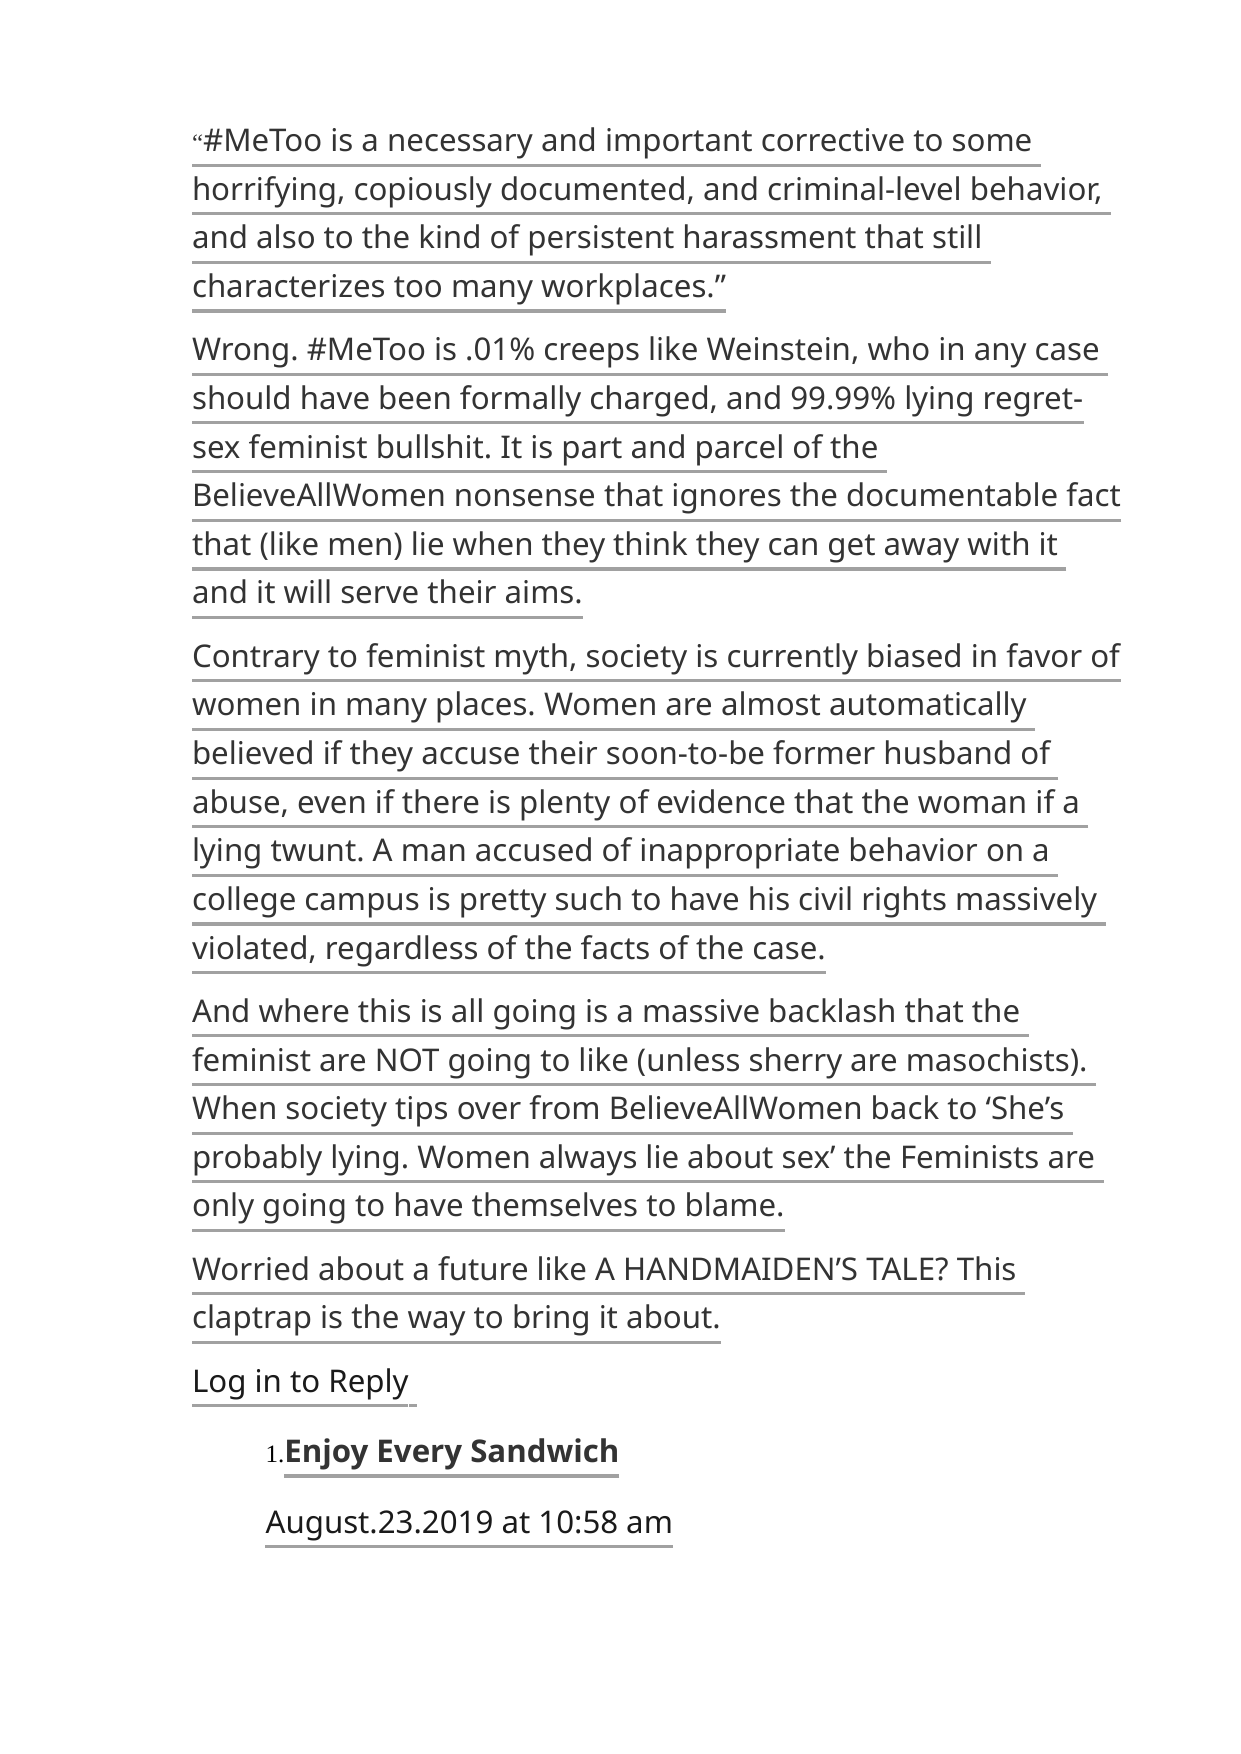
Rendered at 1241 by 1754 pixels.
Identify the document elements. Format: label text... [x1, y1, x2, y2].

list Wrong. #MeToo is .01% creeps like Weinstein, who in any case should have been formally charged, and 99.99% lying regret-sex feminist bullshit. It is part and parcel of the BelieveAllWomen nonsense that ignores the documentable fact that (like men) lie when they think they can get away with it and it will serve their aims. [118, 327, 1122, 619]
list And where this is all going is a massive backlash that the feminist are NOT going to like (unless sherry are masochists). When society tips over from BelieveAllWomen back to ‘She’s probably lying. Women always lie about sex’ the Feminists are only going to have themselves to blame. [118, 989, 1122, 1232]
list Contrary to feminist myth, society is currently biased in favor of women in many places. Women are almost automatically believed if they accuse their soon-to-be former husband of abuse, even if there is plenty of evidence that the woman if a lying twunt. A man accused of inappropriate behavior on a college campus is pretty such to have his civil rights massively violated, regardless of the facts of the case. [118, 634, 1122, 974]
list August.23.2019 at 10:58 am [118, 1499, 1122, 1548]
list “#MeToo is a necessary and important corrective to some horrifying, copiously documented, and criminal-level behavior, and also to the kind of persistent harassment that still characterizes too many workplaces.” [118, 118, 1122, 313]
list Worried about a future like A HANDMAIDEN’S TALE? This claptrap is the way to bring it about. [118, 1247, 1122, 1344]
list Enjoy Every Sandwich [118, 1429, 1122, 1478]
list Log in to Reply [118, 1358, 1122, 1407]
